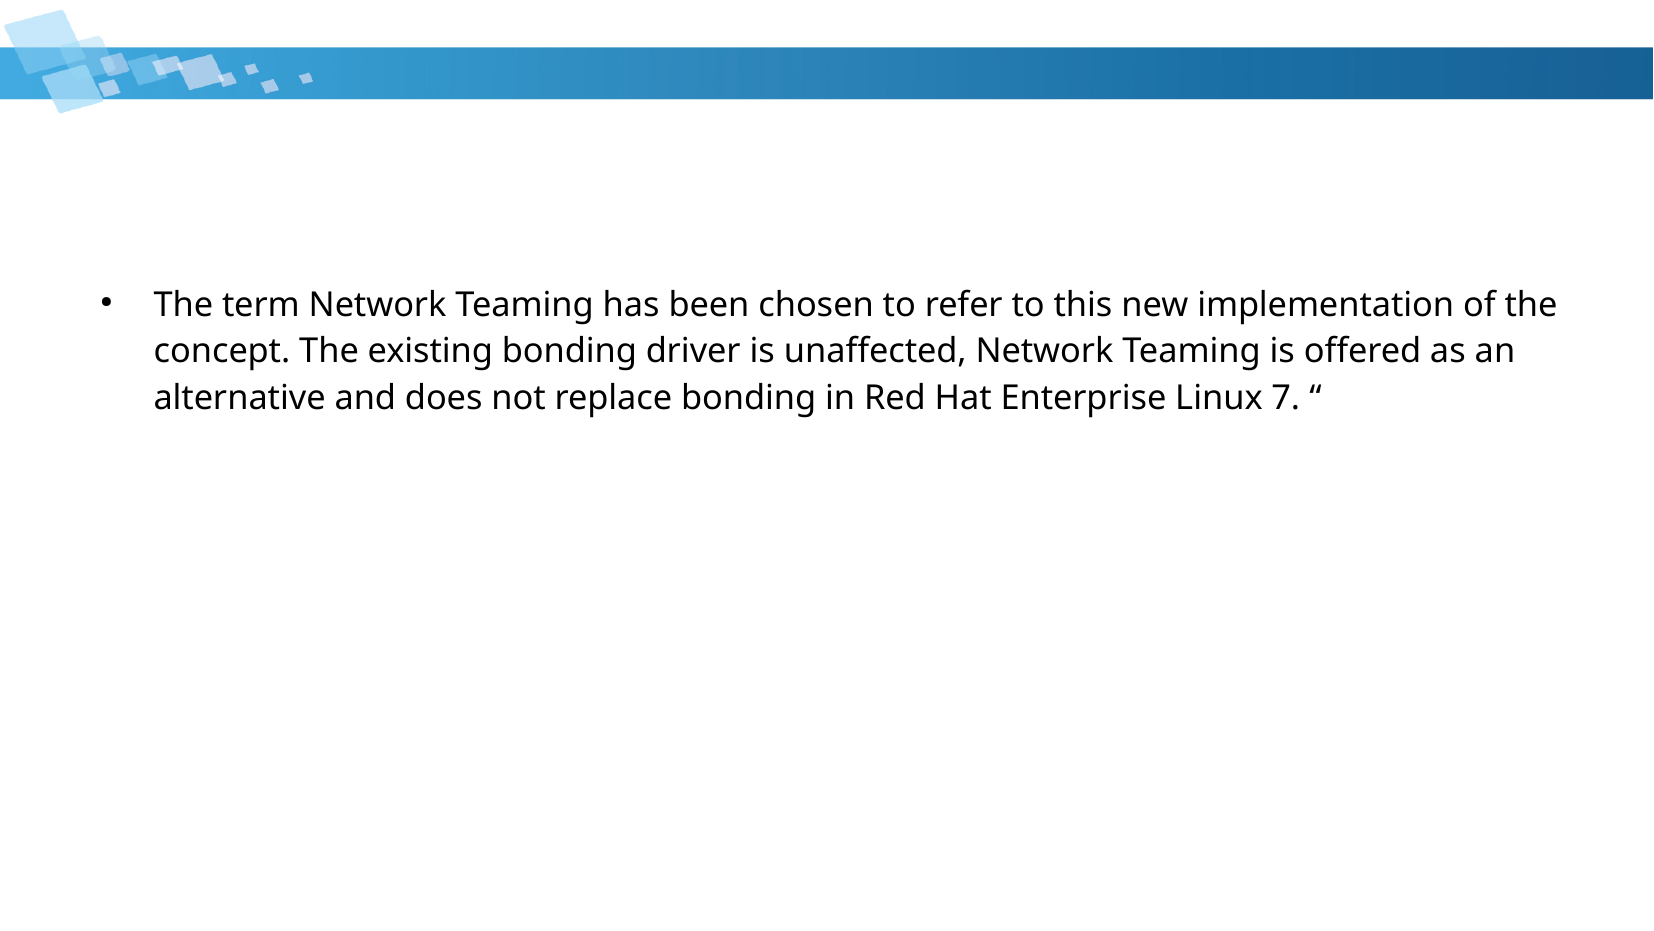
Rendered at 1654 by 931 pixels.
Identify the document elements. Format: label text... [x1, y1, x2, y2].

list The term Network Teaming has been chosen to refer to this new implementation of the concept. The existing bonding driver is unaffected, Network Teaming is offered as an alternative and does not replace bonding in Red Hat Enterprise Linux 7. “ [82, 279, 1571, 820]
picture [0, 0, 1653, 929]
